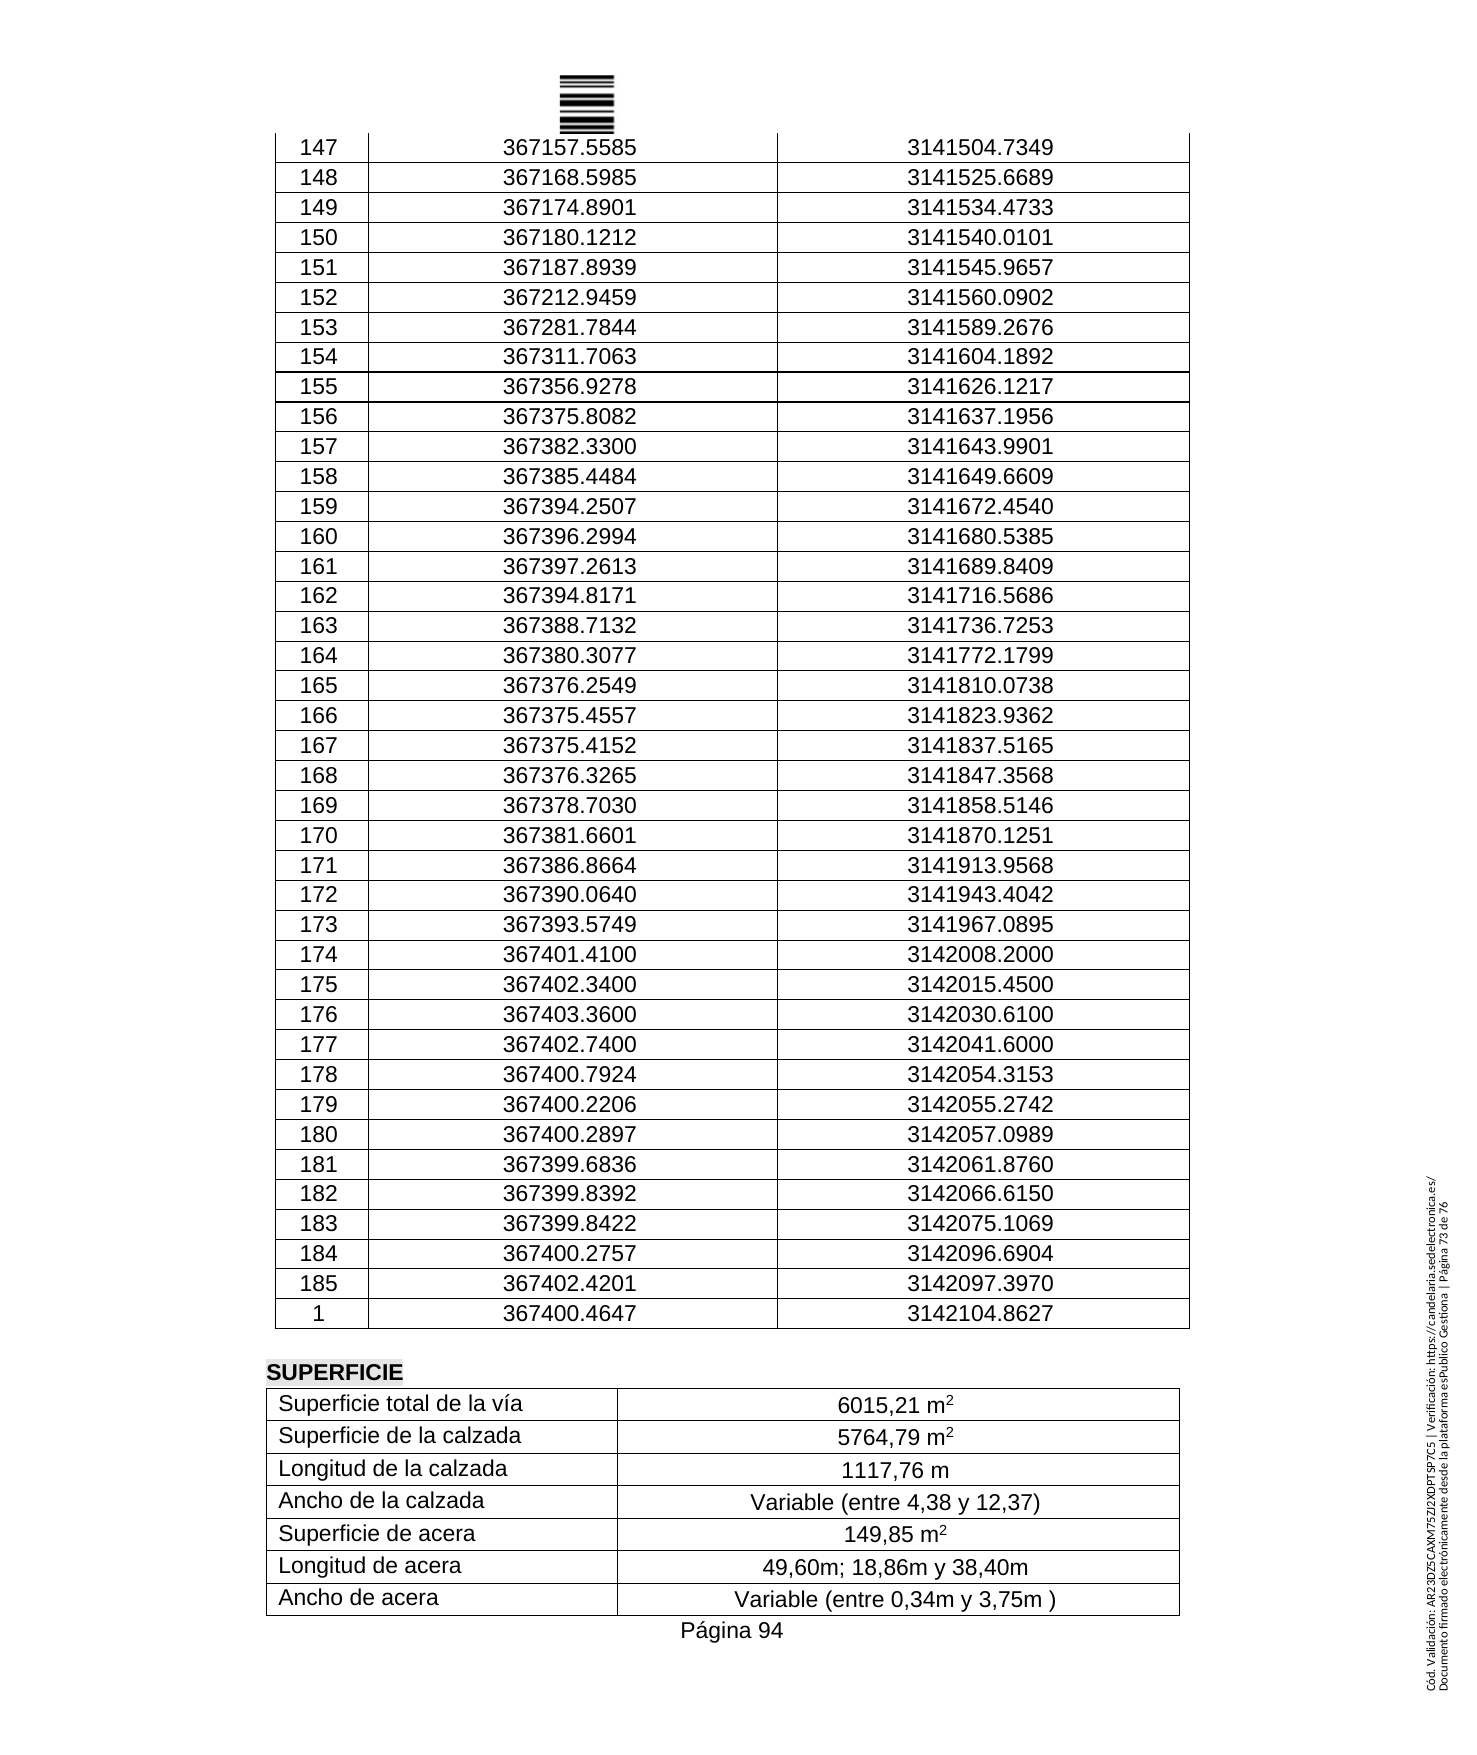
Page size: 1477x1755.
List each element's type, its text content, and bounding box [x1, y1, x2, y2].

table_cell 367375.4152 [369, 731, 777, 760]
table_cell 367400.4647 [369, 1299, 777, 1328]
table_cell 367382.3300 [369, 432, 777, 461]
table_cell 3141534.4733 [778, 193, 1189, 222]
table_cell 3141545.9657 [778, 253, 1189, 282]
table_cell 168 [276, 761, 368, 790]
table_cell 148 [276, 163, 368, 192]
table_cell 3141672.4540 [778, 492, 1189, 521]
table_cell 3141772.1799 [778, 642, 1189, 670]
table_cell 1 [276, 1299, 368, 1328]
table_cell 163 [276, 612, 368, 641]
table_cell 367400.2897 [369, 1120, 777, 1149]
table_cell 3141604.1892 [778, 343, 1189, 371]
table_cell 1117,76 m [618, 1454, 1179, 1485]
table_cell 182 [276, 1180, 368, 1208]
table_cell 164 [276, 642, 368, 670]
table_cell 161 [276, 552, 368, 581]
table_cell 3142066.6150 [778, 1180, 1189, 1208]
table_cell 367356.9278 [369, 373, 777, 401]
table_cell Superficie total de la vía [267, 1389, 617, 1420]
table_cell 152 [276, 283, 368, 312]
table_cell 178 [276, 1060, 368, 1089]
table_cell 185 [276, 1269, 368, 1298]
table_cell 3141858.5146 [778, 791, 1189, 820]
table_cell 167 [276, 731, 368, 760]
table_cell 3142096.6904 [778, 1240, 1189, 1268]
table_cell 155 [276, 373, 368, 401]
table_cell 183 [276, 1210, 368, 1238]
table_cell 162 [276, 582, 368, 611]
table_cell 367385.4484 [369, 462, 777, 491]
table_cell 160 [276, 522, 368, 551]
table_cell 3141810.0738 [778, 671, 1189, 700]
table_cell 3141736.7253 [778, 612, 1189, 641]
table_cell 367397.2613 [369, 552, 777, 581]
table_cell 3141637.1956 [778, 403, 1189, 431]
table_cell 3142057.0989 [778, 1120, 1189, 1149]
table_cell Superficie de acera [267, 1519, 617, 1550]
table_cell 367174.8901 [369, 193, 777, 222]
table_cell 367394.8171 [369, 582, 777, 611]
table_cell Ancho de acera [267, 1584, 617, 1615]
table_cell 157 [276, 432, 368, 461]
table_header 3141504.7349 [778, 133, 1189, 162]
table_cell [1180, 1388, 1266, 1420]
table_cell [1180, 1518, 1266, 1550]
table_cell 3141823.9362 [778, 701, 1189, 730]
table_cell 367402.4201 [369, 1269, 777, 1298]
table_cell 3141689.8409 [778, 552, 1189, 581]
table_cell 3142030.6100 [778, 1000, 1189, 1029]
table_cell 3141626.1217 [778, 373, 1189, 401]
table_cell 180 [276, 1120, 368, 1149]
table_cell Ancho de la calzada [267, 1486, 617, 1518]
table_cell 367212.9459 [369, 283, 777, 312]
table_cell 3142061.8760 [778, 1150, 1189, 1179]
table_cell 367180.1212 [369, 223, 777, 252]
table_cell 149 [276, 193, 368, 222]
table_cell 3141649.6609 [778, 462, 1189, 491]
table_cell 3142097.3970 [778, 1269, 1189, 1298]
table_cell 367403.3600 [369, 1000, 777, 1029]
table_cell 179 [276, 1090, 368, 1119]
table_cell 159 [276, 492, 368, 521]
table_cell 3141589.2676 [778, 313, 1189, 342]
table_cell Variable (entre 0,34m y 3,75m ) [618, 1584, 1179, 1615]
table_cell 367381.6601 [369, 821, 777, 850]
table_cell 3141913.9568 [778, 851, 1189, 880]
table_cell Longitud de la calzada [267, 1454, 617, 1485]
table_cell 3142104.8627 [778, 1299, 1189, 1328]
table_header SUPERFICIE [263, 1357, 1266, 1388]
table_cell 3142008.2000 [778, 941, 1189, 969]
table_cell 3141837.5165 [778, 731, 1189, 760]
table_cell 367399.8392 [369, 1180, 777, 1208]
table_cell 367401.4100 [369, 941, 777, 969]
table_cell 367393.5749 [369, 911, 777, 939]
table_cell Variable (entre 4,38 y 12,37) [618, 1486, 1179, 1518]
table_cell 367376.2549 [369, 671, 777, 700]
table_cell 156 [276, 403, 368, 431]
table_cell 176 [276, 1000, 368, 1029]
table_header 367157.5585 [369, 133, 777, 162]
table_cell 3141540.0101 [778, 223, 1189, 252]
table_cell 184 [276, 1240, 368, 1268]
table_cell 3141716.5686 [778, 582, 1189, 611]
table_cell 173 [276, 911, 368, 939]
table_cell 367400.2206 [369, 1090, 777, 1119]
table_cell 367375.8082 [369, 403, 777, 431]
table_cell 367375.4557 [369, 701, 777, 730]
table_cell 154 [276, 343, 368, 371]
table_cell 171 [276, 851, 368, 880]
table_cell 3141560.0902 [778, 283, 1189, 312]
table_cell 3141967.0895 [778, 911, 1189, 939]
table_cell 367399.8422 [369, 1210, 777, 1238]
table_cell 367378.7030 [369, 791, 777, 820]
table_cell Superficie de la calzada [267, 1421, 617, 1453]
table_cell 169 [276, 791, 368, 820]
table_cell 367394.2507 [369, 492, 777, 521]
table_cell 367402.3400 [369, 970, 777, 999]
table_cell [1180, 1550, 1266, 1582]
table_cell 166 [276, 701, 368, 730]
table_cell 158 [276, 462, 368, 491]
table_cell 172 [276, 881, 368, 909]
table_cell 153 [276, 313, 368, 342]
table_cell 3141847.3568 [778, 761, 1189, 790]
table_cell 49,60m; 18,86m y 38,40m [618, 1551, 1179, 1582]
table_cell 3142075.1069 [778, 1210, 1189, 1238]
table_cell 5764,79 m2 [618, 1421, 1179, 1453]
table_cell 367168.5985 [369, 163, 777, 192]
table_header 147 [276, 133, 368, 162]
table_cell 149,85 m2 [618, 1519, 1179, 1550]
table_cell 150 [276, 223, 368, 252]
table_cell 367399.6836 [369, 1150, 777, 1179]
table_cell Longitud de acera [267, 1551, 617, 1582]
table_cell [1180, 1453, 1266, 1485]
table_cell 170 [276, 821, 368, 850]
table_cell 3141680.5385 [778, 522, 1189, 551]
table_cell 367400.2757 [369, 1240, 777, 1268]
table_cell [1180, 1420, 1266, 1453]
table_cell 367311.7063 [369, 343, 777, 371]
table_cell 3142015.4500 [778, 970, 1189, 999]
table_cell 367400.7924 [369, 1060, 777, 1089]
table_cell 174 [276, 941, 368, 969]
table_cell 367402.7400 [369, 1030, 777, 1059]
table_cell 3142041.6000 [778, 1030, 1189, 1059]
table_cell 367386.8664 [369, 851, 777, 880]
table_cell 3141525.6689 [778, 163, 1189, 192]
table_cell [1180, 1485, 1266, 1518]
table_cell 3142054.3153 [778, 1060, 1189, 1089]
table_cell 367396.2994 [369, 522, 777, 551]
table_cell 367281.7844 [369, 313, 777, 342]
table_cell 3141643.9901 [778, 432, 1189, 461]
table_cell 6015,21 m2 [618, 1389, 1179, 1420]
table_cell 3142055.2742 [778, 1090, 1189, 1119]
table_cell 367390.0640 [369, 881, 777, 909]
table_cell 175 [276, 970, 368, 999]
table_cell 165 [276, 671, 368, 700]
table_cell 367187.8939 [369, 253, 777, 282]
table_cell 177 [276, 1030, 368, 1059]
table_cell 181 [276, 1150, 368, 1179]
table_cell 367380.3077 [369, 642, 777, 670]
table_cell 3141943.4042 [778, 881, 1189, 909]
table_cell [1180, 1583, 1266, 1615]
table_cell 367388.7132 [369, 612, 777, 641]
table_cell 367376.3265 [369, 761, 777, 790]
table_cell 151 [276, 253, 368, 282]
table_cell 3141870.1251 [778, 821, 1189, 850]
